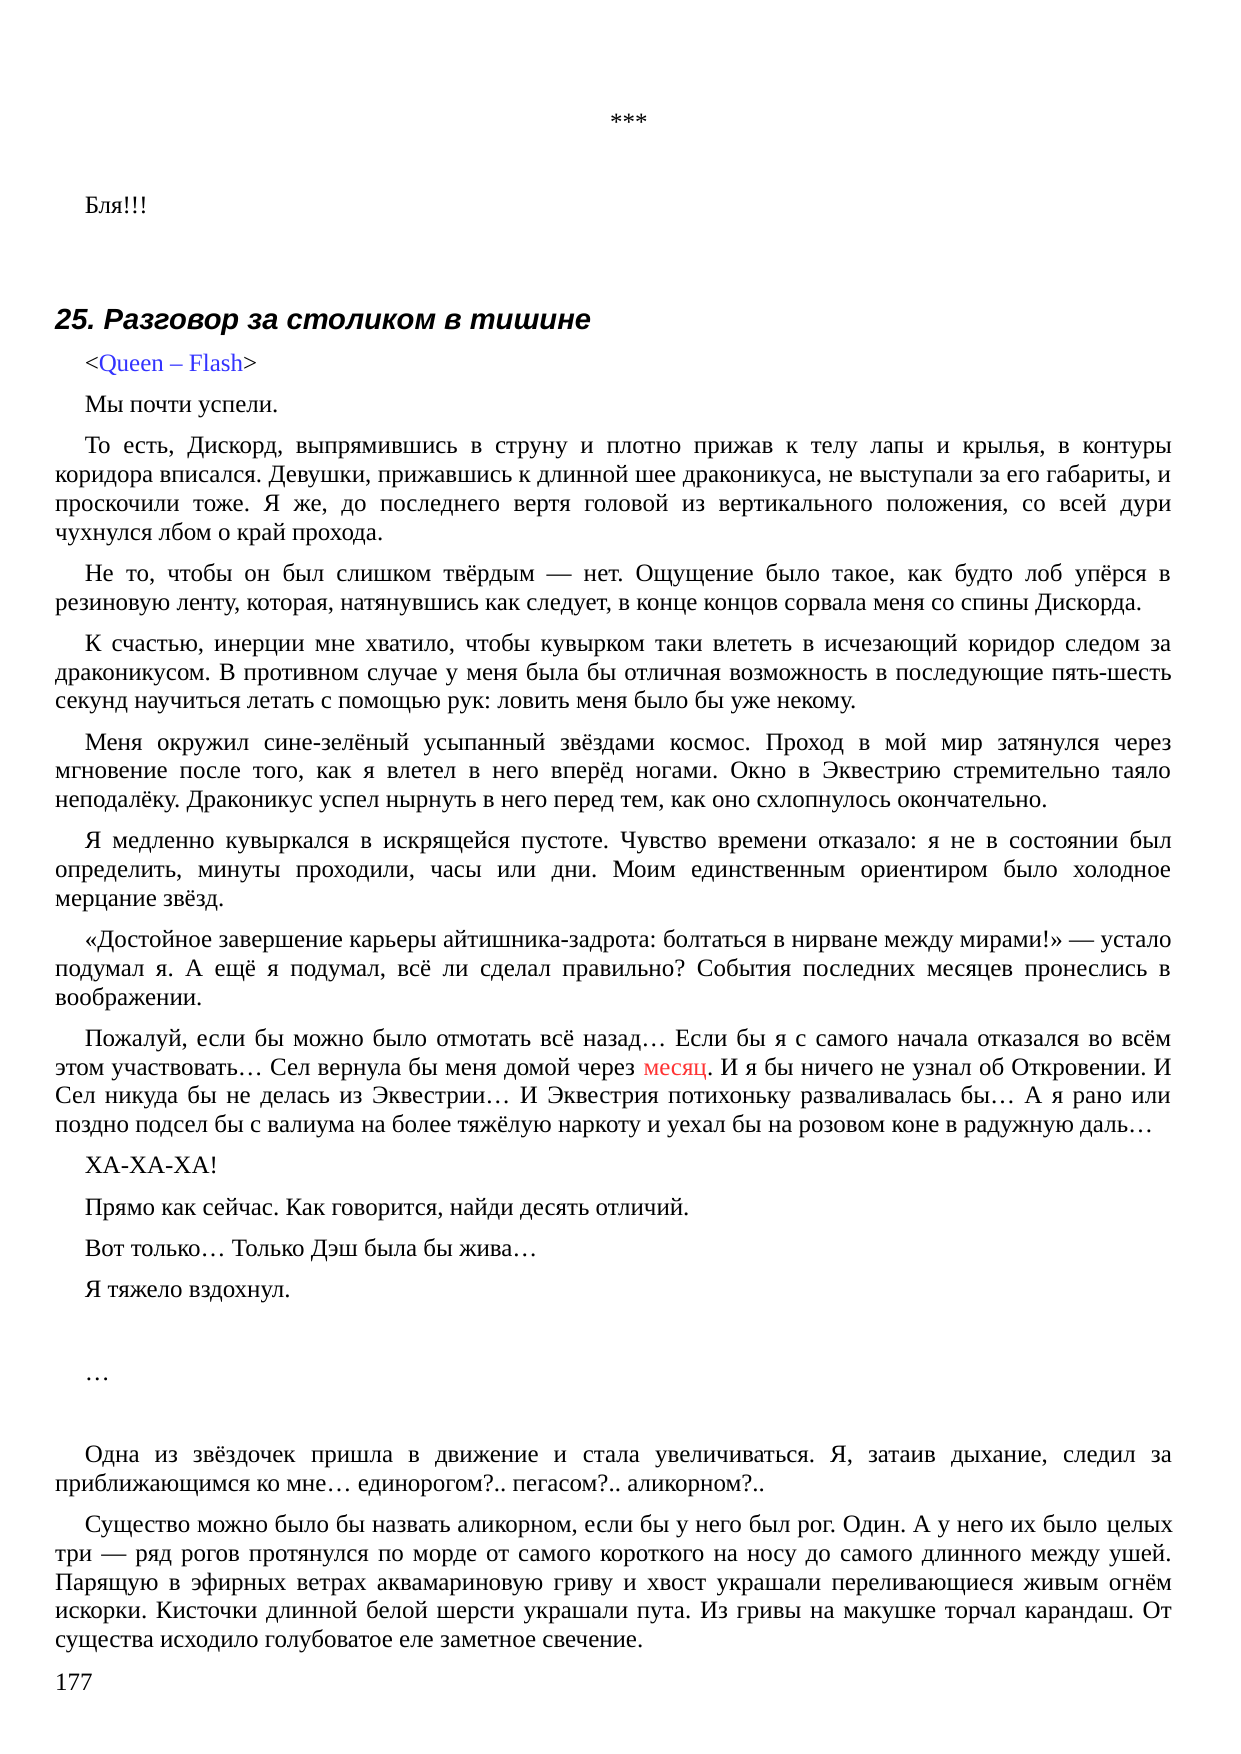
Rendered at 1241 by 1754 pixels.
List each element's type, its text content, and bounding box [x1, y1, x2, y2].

text «Достойное завершение карьеры айтишника-задрота: болтаться в нирване между мирами!» — устало подумал я. А ещё я подумал, всё ли сделал правильно? События последних месяцев пронеслись в воображении. [55, 924, 1173, 1011]
text Одна из звёздочек пришла в движение и стала увеличиваться. Я, затаив дыхание, следил за приближающимся ко мне… единорогом?.. пегасом?.. аликорном?.. [55, 1439, 1173, 1497]
text Пожалуй, если бы можно было отмотать всё назад… Если бы я с самого начала отказался во всём этом участвовать… Сел вернула бы меня домой через месяц. И я бы ничего не узнал об Откровении. И Сел никуда бы не делась из Эквестрии… И Эквестрия потихоньку разваливалась бы… А я рано или поздно подсел бы с валиума на более тяжёлую наркоту и уехал бы на розовом коне в радужную даль… [55, 1023, 1173, 1138]
text К счастью, инерции мне хватило, чтобы кувырком таки влететь в исчезающий коридор следом за драконикусом. В противном случае у меня была бы отличная возможность в последующие пять-шесть секунд научиться летать с помощью рук: ловить меня было бы уже некому. [55, 628, 1173, 714]
text То есть, Дискорд, выпрямившись в струну и плотно прижав к телу лапы и крылья, в контуры коридора вписался. Девушки, прижавшись к длинной шее драконикуса, не выступали за его габариты, и проскочили тоже. Я же, до последнего вертя головой из вертикального положения, со всей дури чухнулся лбом о край прохода. [55, 431, 1173, 546]
subtitle 25. Разговор за столиком в тишине [55, 302, 1173, 336]
text … [55, 1357, 1173, 1386]
text Мы почти успели. [55, 389, 1173, 418]
text ХА-ХА-ХА! [55, 1151, 1173, 1179]
text Меня окружил сине-зелёный усыпанный звёздами космос. Проход в мой мир затянулся через мгновение после того, как я влетел в него вперёд ногами. Окно в Эквестрию стремительно таяло неподалёку. Драконикус успел нырнуть в него перед тем, как оно схлопнулось окончательно. [55, 727, 1173, 813]
text Я медленно кувыркался в искрящейся пустоте. Чувство времени отказало: я не в состоянии был определить, минуты проходили, часы или дни. Моим единственным ориентиром было холодное мерцание звёзд. [55, 826, 1173, 912]
text Не то, чтобы он был слишком твёрдым — нет. Ощущение было такое, как будто лоб упёрся в резиновую ленту, которая, натянувшись как следует, в конце концов сорвала меня со спины Дискорда. [55, 558, 1173, 616]
text <Queen – Flash> [55, 348, 1173, 377]
text Вот только… Только Дэш была бы жива… [55, 1233, 1173, 1262]
text Прямо как сейчас. Как говорится, найди десять отличий. [55, 1192, 1173, 1221]
text Бля!!! [55, 190, 1173, 218]
text Существо можно было бы назвать аликорном, если бы у него был рог. Один. А у него их было целых три — ряд рогов протянулся по морде от самого короткого на носу до самого длинного между ушей. Парящую в эфирных ветрах аквамариновую гриву и хвост украшали переливающиеся живым огнём искорки. Кисточки длинной белой шерсти украшали пута. Из гривы на макушке торчал карандаш. От существа исходило голубоватое еле заметное свечение. [55, 1509, 1173, 1653]
text *** [55, 107, 1173, 136]
text Я тяжело вздохнул. [55, 1274, 1173, 1303]
